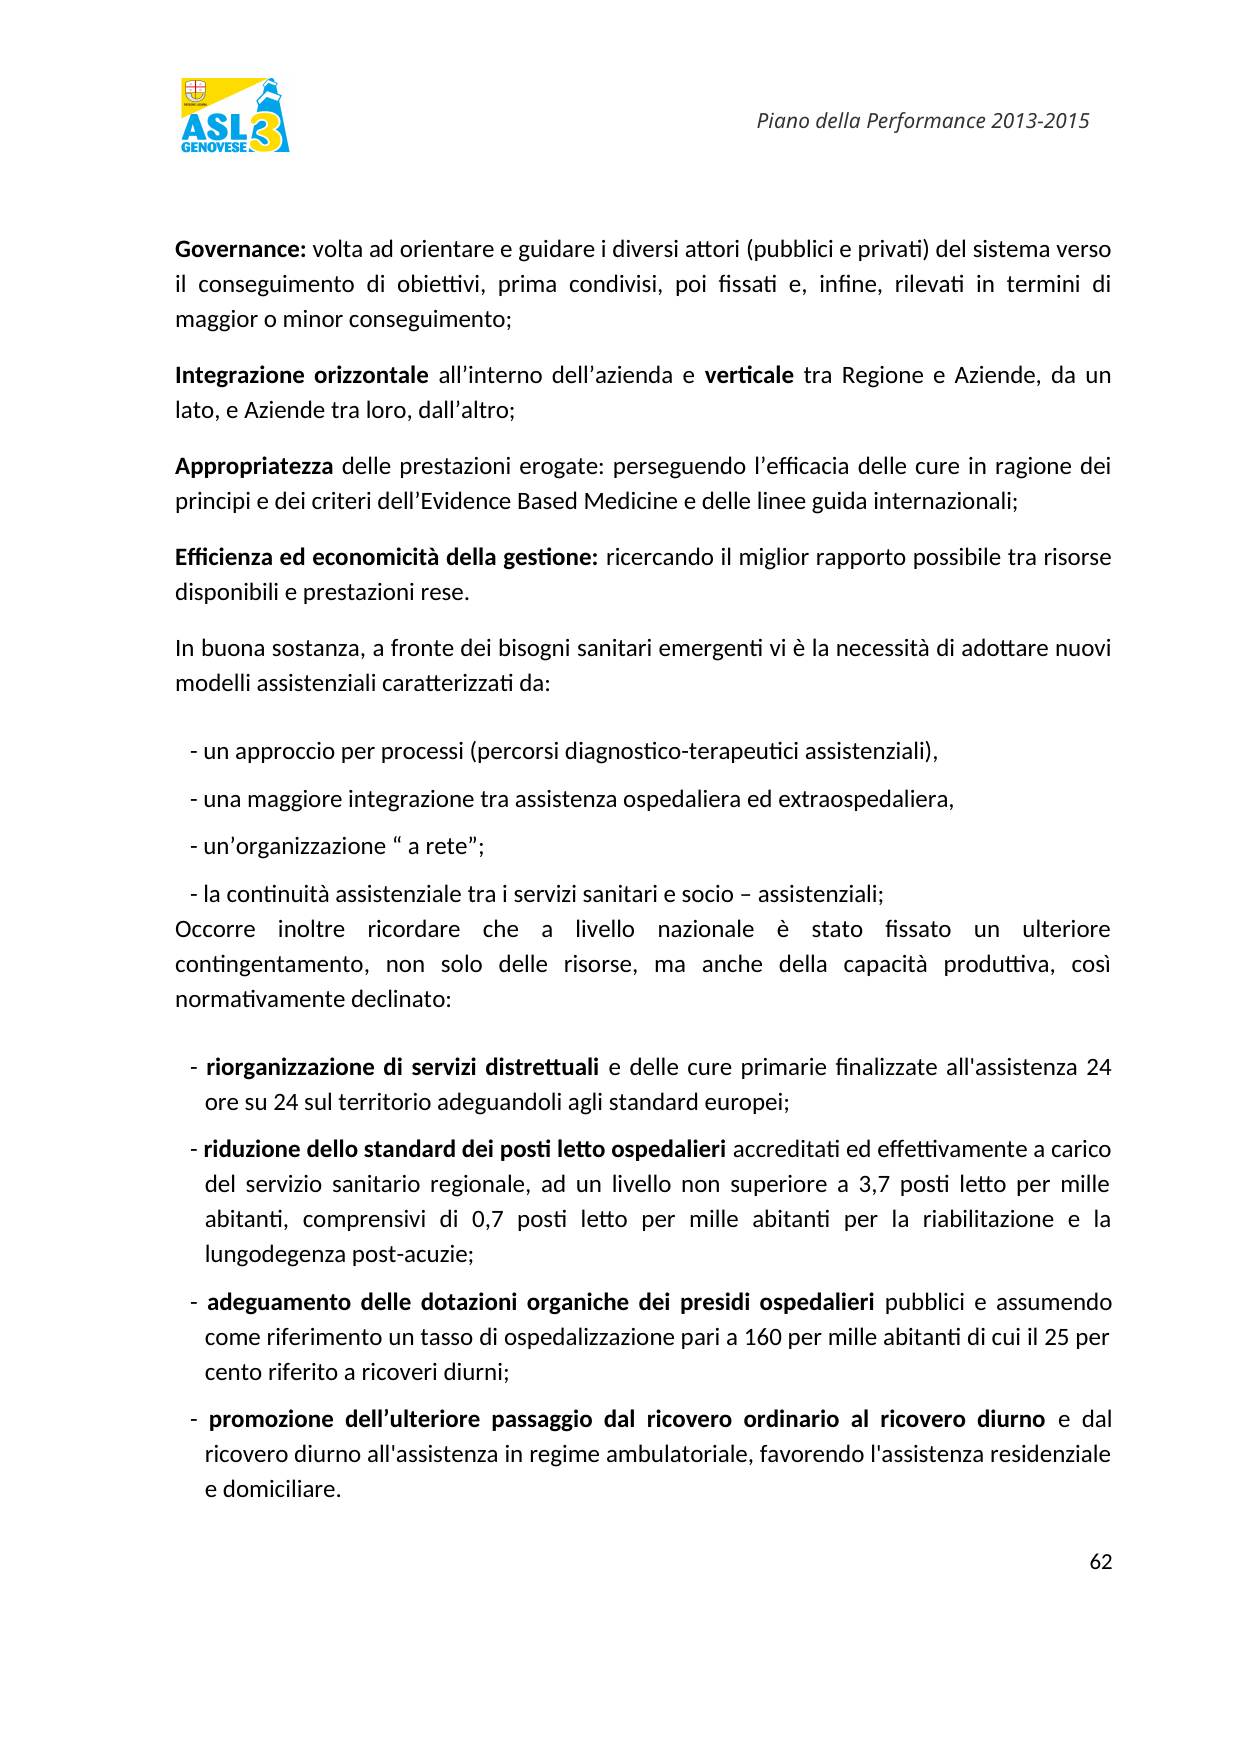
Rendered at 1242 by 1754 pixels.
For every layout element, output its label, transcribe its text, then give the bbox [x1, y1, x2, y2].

text - riorganizzazione di servizi distrettuali e delle cure primarie finalizzate all'assistenza 24 ore su 24 sul territorio adeguandoli agli standard europei; [190, 1051, 1112, 1117]
text - adeguamento delle dotazioni organiche dei presidi ospedalieri pubblici e assumendo come riferimento un tasso di ospedalizzazione pari a 160 per mille abitanti di cui il 25 per cento riferito a ricoveri diurni; [190, 1286, 1112, 1387]
text - promozione dell’ulteriore passaggio dal ricovero ordinario al ricovero diurno e dal ricovero diurno all'assistenza in regime ambulatoriale, favorendo l'assistenza residenziale e domiciliare. [190, 1403, 1112, 1504]
text Occorre inoltre ricordare che a livello nazionale è stato fissato un ulteriore contingentamento, non solo delle risorse, ma anche della capacità produttiva, così normativamente declinato: [175, 913, 1112, 1013]
text - un approccio per processi (percorsi diagnostico-terapeutici assistenziali), [175, 735, 1112, 766]
text - una maggiore integrazione tra assistenza ospedaliera ed extraospedaliera, [175, 783, 1112, 813]
text - un’organizzazione “ a rete”; [175, 830, 1112, 861]
text Efficienza ed economicità della gestione: ricercando il miglior rapporto possibile tra risorse disponibili e prestazioni rese. [175, 541, 1112, 607]
text Appropriatezza delle prestazioni erogate: perseguendo l’efficacia delle cure in ragione dei principi e dei criteri dell’Evidence Based Medicine e delle linee guida internazionali; [175, 450, 1112, 516]
text In buona sostanza, a fronte dei bisogni sanitari emergenti vi è la necessità di adottare nuovi modelli assistenziali caratterizzati da: [175, 632, 1112, 697]
text - la continuità assistenziale tra i servizi sanitari e socio – assistenziali; [175, 878, 1112, 908]
text Governance: volta ad orientare e guidare i diversi attori (pubblici e privati) del sistema verso il conseguimento di obiettivi, prima condivisi, poi fissati e, infine, rilevati in termini di maggior o minor conseguimento; [175, 233, 1112, 334]
text - riduzione dello standard dei posti letto ospedalieri accreditati ed effettivamente a carico del servizio sanitario regionale, ad un livello non superiore a 3,7 posti letto per mille abitanti, comprensivi di 0,7 posti letto per mille abitanti per la riabilitazione e la lungodegenza post-acuzie; [190, 1133, 1112, 1269]
text Integrazione orizzontale all’interno dell’azienda e verticale tra Regione e Aziende, da un lato, e Aziende tra loro, dall’altro; [175, 359, 1112, 425]
